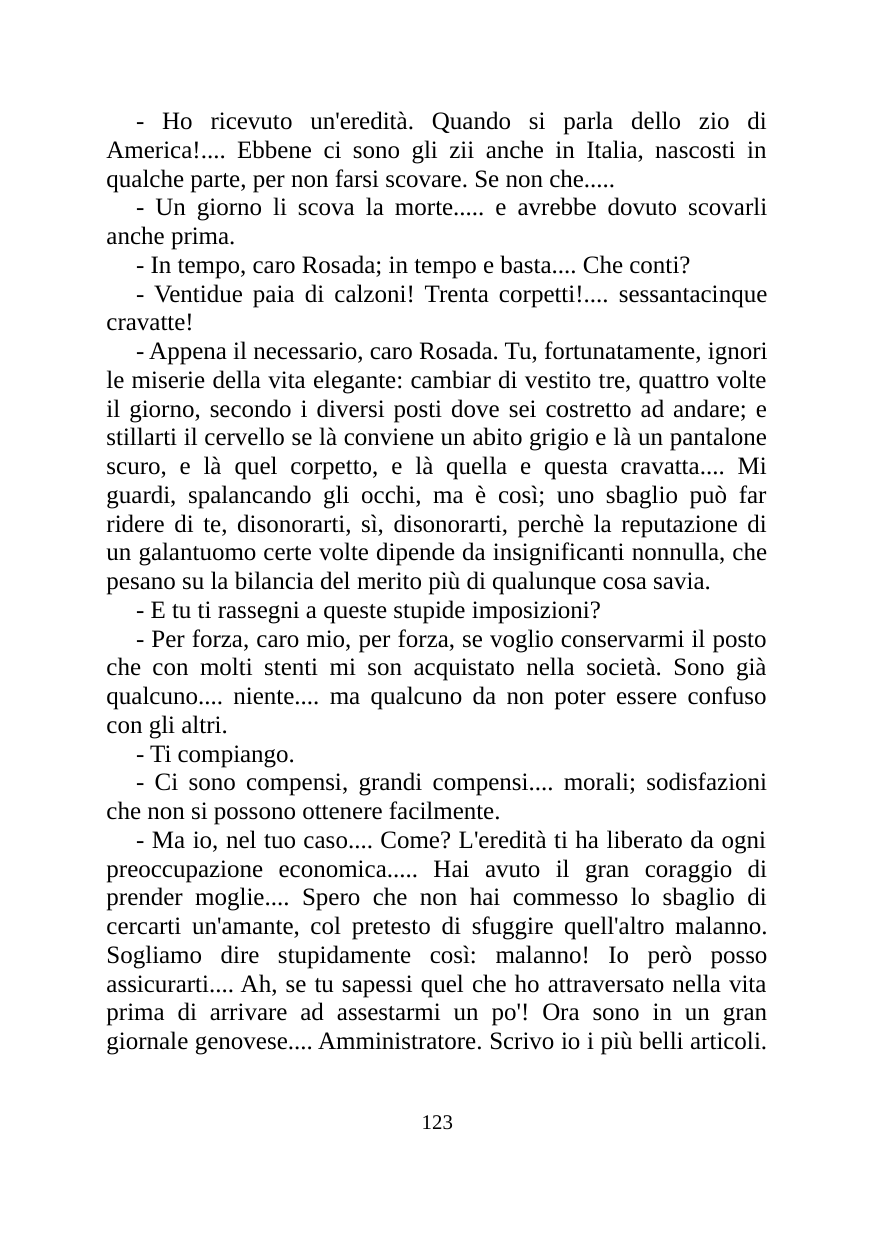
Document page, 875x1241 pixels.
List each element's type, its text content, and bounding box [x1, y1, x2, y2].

text - Ma io, nel tuo caso.... Come? L'eredità ti ha liberato da ogni preoccupazione economica..... Hai avuto il gran coraggio di prender moglie.... Spero che non hai commesso lo sbaglio di cercarti un'amante, col pretesto di sfuggire quell'altro malanno. Sogliamo dire stupidamente così: malanno! Io però posso assicurarti.... Ah, se tu sapessi quel che ho attraversato nella vita prima di arrivare ad assestarmi un po'! Ora sono in un gran giornale genovese.... Amministratore. Scrivo io i più belli articoli. [106, 825, 768, 1055]
text - Ho ricevuto un'eredità. Quando si parla dello zio di America!.... Ebbene ci sono gli zii anche in Italia, nascosti in qualche parte, per non farsi scovare. Se non che..... [106, 106, 768, 192]
text - Ti compiango. [106, 739, 768, 767]
text - In tempo, caro Rosada; in tempo e basta.... Che conti? [106, 250, 768, 279]
text - Ventidue paia di calzoni! Trenta corpetti!.... sessantacinque cravatte! [106, 279, 768, 336]
text - Per forza, caro mio, per forza, se voglio conservarmi il posto che con molti stenti mi son acquistato nella società. Sono già qualcuno.... niente.... ma qualcuno da non poter essere confuso con gli altri. [106, 624, 768, 739]
text - E tu ti rassegni a queste stupide imposizioni? [106, 595, 768, 624]
text - Appena il necessario, caro Rosada. Tu, fortunatamente, ignori le miserie della vita elegante: cambiar di vestito tre, quattro volte il giorno, secondo i diversi posti dove sei costretto ad andare; e stillarti il cervello se là conviene un abito grigio e là un pantalone scuro, e là quel corpetto, e là quella e questa cravatta.... Mi guardi, spalancando gli occhi, ma è così; uno sbaglio può far ridere di te, disonorarti, sì, disonorarti, perchè la reputazione di un galantuomo certe volte dipende da insignificanti nonnulla, che pesano su la bilancia del merito più di qualunque cosa savia. [106, 336, 768, 595]
text - Ci sono compensi, grandi compensi.... morali; sodisfazioni che non si possono ottenere facilmente. [106, 767, 768, 825]
text - Un giorno li scova la morte..... e avrebbe dovuto scovarli anche prima. [106, 192, 768, 250]
